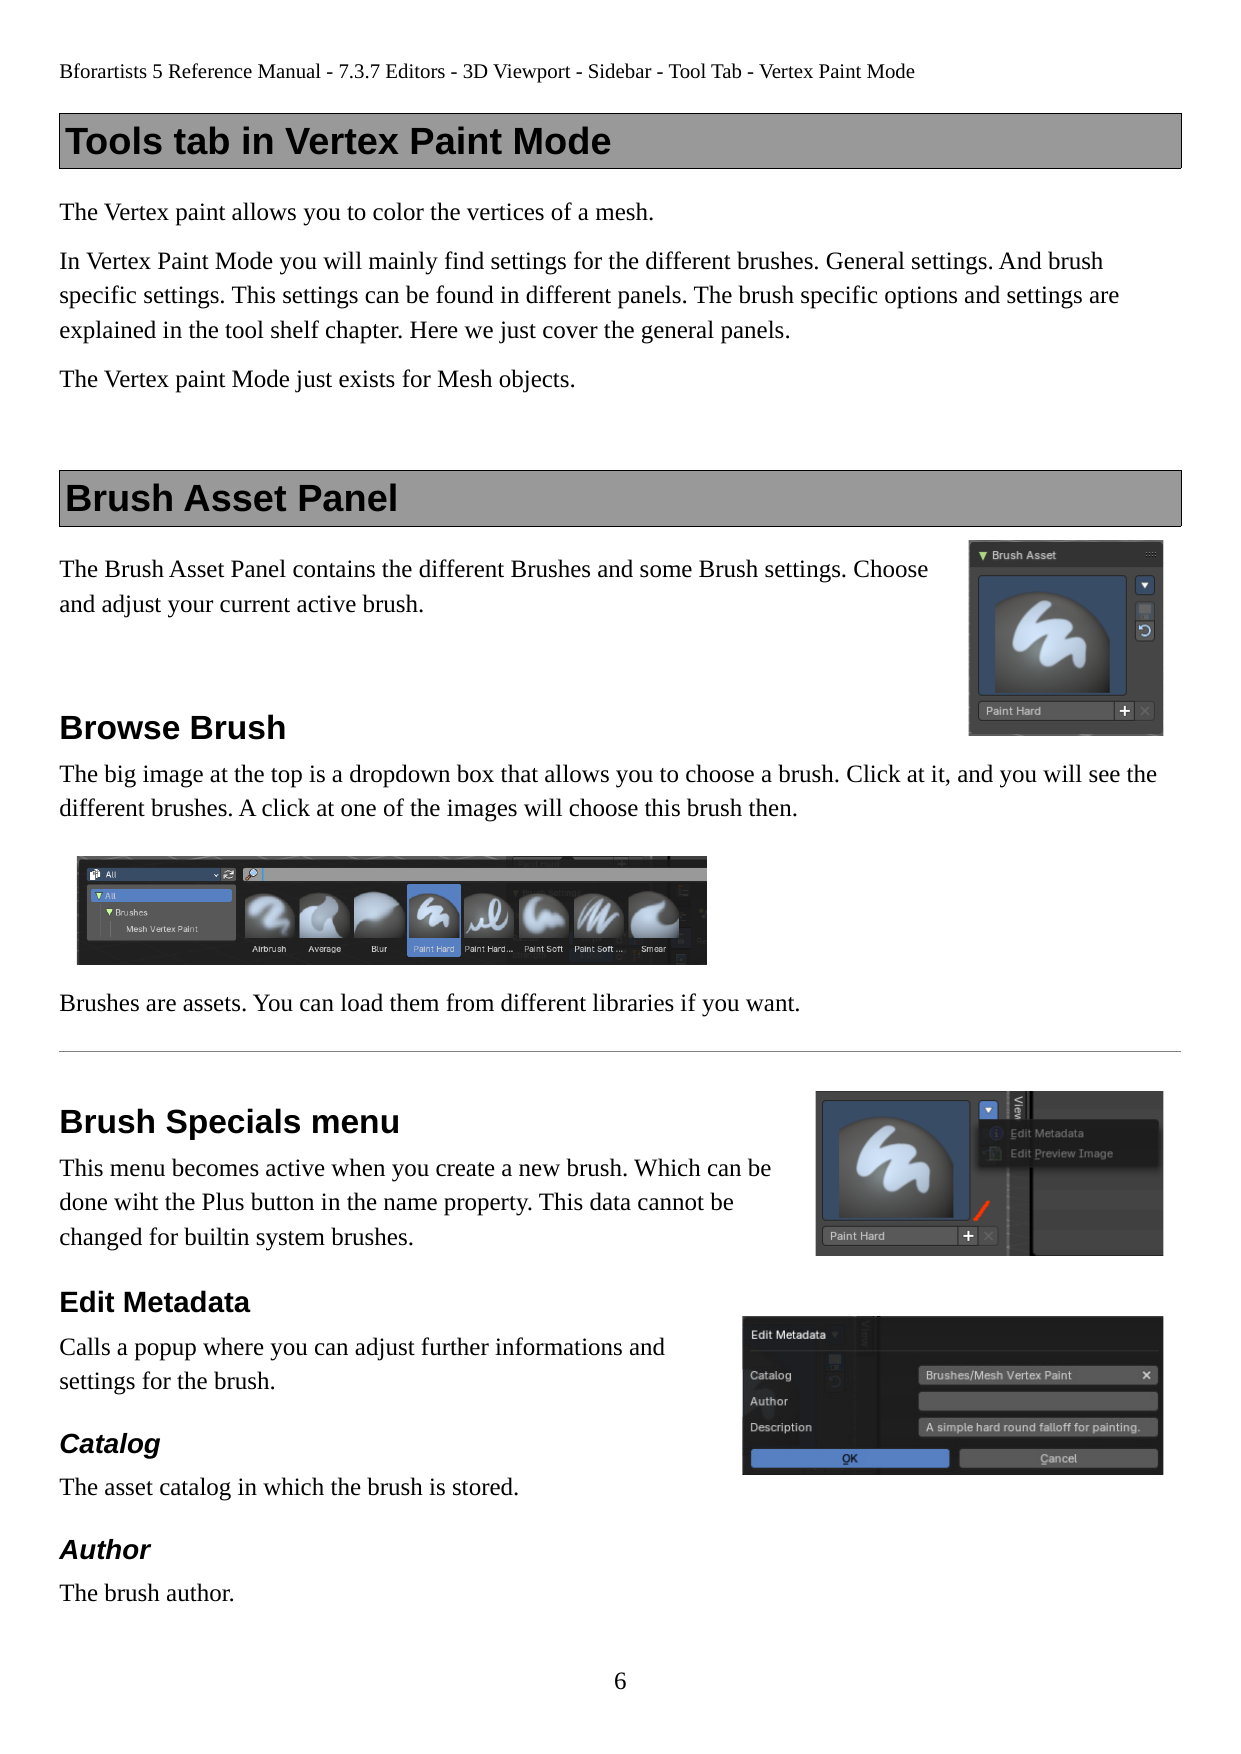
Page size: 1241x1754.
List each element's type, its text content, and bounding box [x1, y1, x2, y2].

picture [742, 1316, 1164, 1475]
subtitle Author [59, 1534, 1181, 1566]
picture [76, 856, 707, 965]
picture [815, 1091, 1164, 1256]
table_header Brush Asset Panel [60, 471, 1181, 526]
text This menu becomes active when you create a new brush. Which can be done wiht the Plus button in the name property. This data cannot be changed for builtin system brushes. [59, 1153, 815, 1251]
subtitle [1164, 1102, 1181, 1140]
text In Vertex Paint Mode you will mainly find settings for the different brushes. General settings. And brush specific settings. This settings can be found in different panels. The brush specific options and settings are explained in the tool shelf chapter. Here we just cover the general panels. [59, 246, 1181, 343]
text The asset catalog in which the brush is stored. [59, 1472, 1181, 1501]
picture [968, 540, 1164, 736]
subtitle [1164, 1428, 1181, 1459]
subtitle Catalog [59, 1428, 742, 1459]
text The Vertex paint allows you to color the vertices of a mesh. [59, 197, 1181, 225]
text The Brush Asset Panel contains the different Brushes and some Brush settings. Choose and adjust your current active brush. [59, 554, 968, 618]
text The big image at the top is a dropdown box that allows you to choose a brush. Click at it, and you will see the different brushes. A click at one of the images will choose this brush then. [59, 759, 1181, 822]
text The Vertex paint Mode just exists for Mesh objects. [59, 364, 1181, 392]
text Brushes are assets. You can load them from different libraries if you want. [59, 842, 1181, 1016]
text Calls a popup where you can adjust further informations and settings for the brush. [59, 1332, 742, 1395]
table_header Tools tab in Vertex Paint Mode [60, 114, 1181, 168]
subtitle Edit Metadata [59, 1285, 1181, 1319]
subtitle Browse Brush [59, 708, 1181, 746]
subtitle Brush Specials menu [59, 1102, 815, 1140]
text The brush author. [59, 1578, 1181, 1607]
